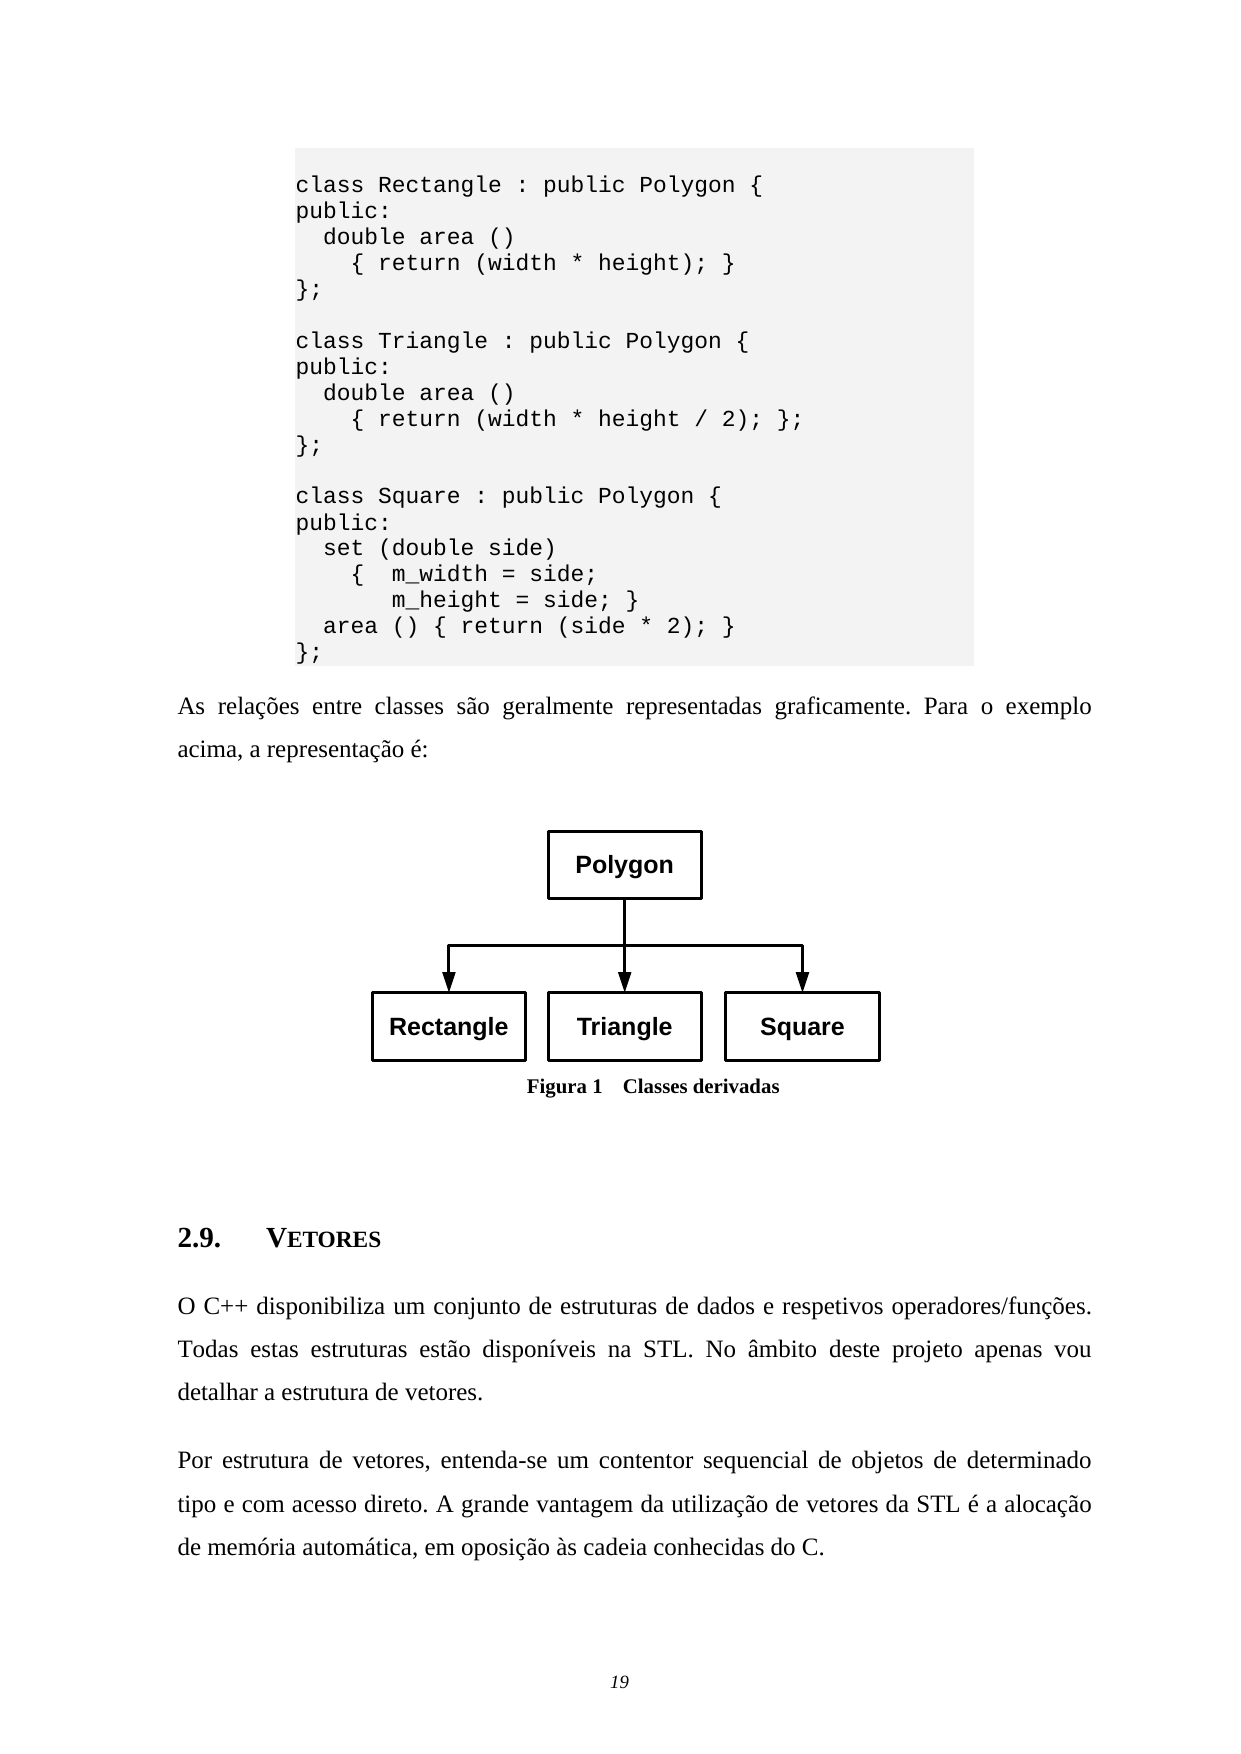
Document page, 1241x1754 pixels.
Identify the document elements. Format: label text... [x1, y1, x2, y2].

text public: [295, 355, 974, 381]
text m_height = side; } [295, 589, 974, 614]
text class Rectangle : public Polygon { [295, 174, 974, 199]
text set (double side) [295, 537, 974, 563]
text { return (width * height); } [295, 251, 974, 277]
text O C++ disponibiliza um conjunto de estruturas de dados e respetivos operadores/funções. Todas estas estruturas estão disponíveis na STL. No âmbito deste projeto apenas vou detalhar a estrutura de vetores. [177, 1291, 1092, 1406]
text area () { return (side * 2); } [295, 614, 974, 641]
text public: [295, 199, 974, 226]
list Classes derivadas [303, 842, 979, 1098]
text }; [295, 277, 974, 303]
text { return (width * height / 2); }; [295, 407, 974, 433]
list Vetores [177, 1220, 1092, 1254]
text class Triangle : public Polygon { [295, 329, 974, 355]
text Por estrutura de vetores, entenda-se um contentor sequencial de objetos de determinado tipo e com acesso direto. A grande vantagem da utilização de vetores da STL é a alocação de memória automática, em oposição às cadeia conhecidas do C. [177, 1446, 1092, 1561]
text class Square : public Polygon { [295, 485, 974, 511]
text { m_width = side; [295, 563, 974, 589]
text double area () [295, 381, 974, 407]
text As relações entre classes são geralmente representadas graficamente. Para o exemplo acima, a representação é: [177, 691, 1092, 763]
text }; [295, 641, 974, 666]
text }; [295, 433, 974, 459]
text public: [295, 511, 974, 537]
text double area () [295, 226, 974, 251]
